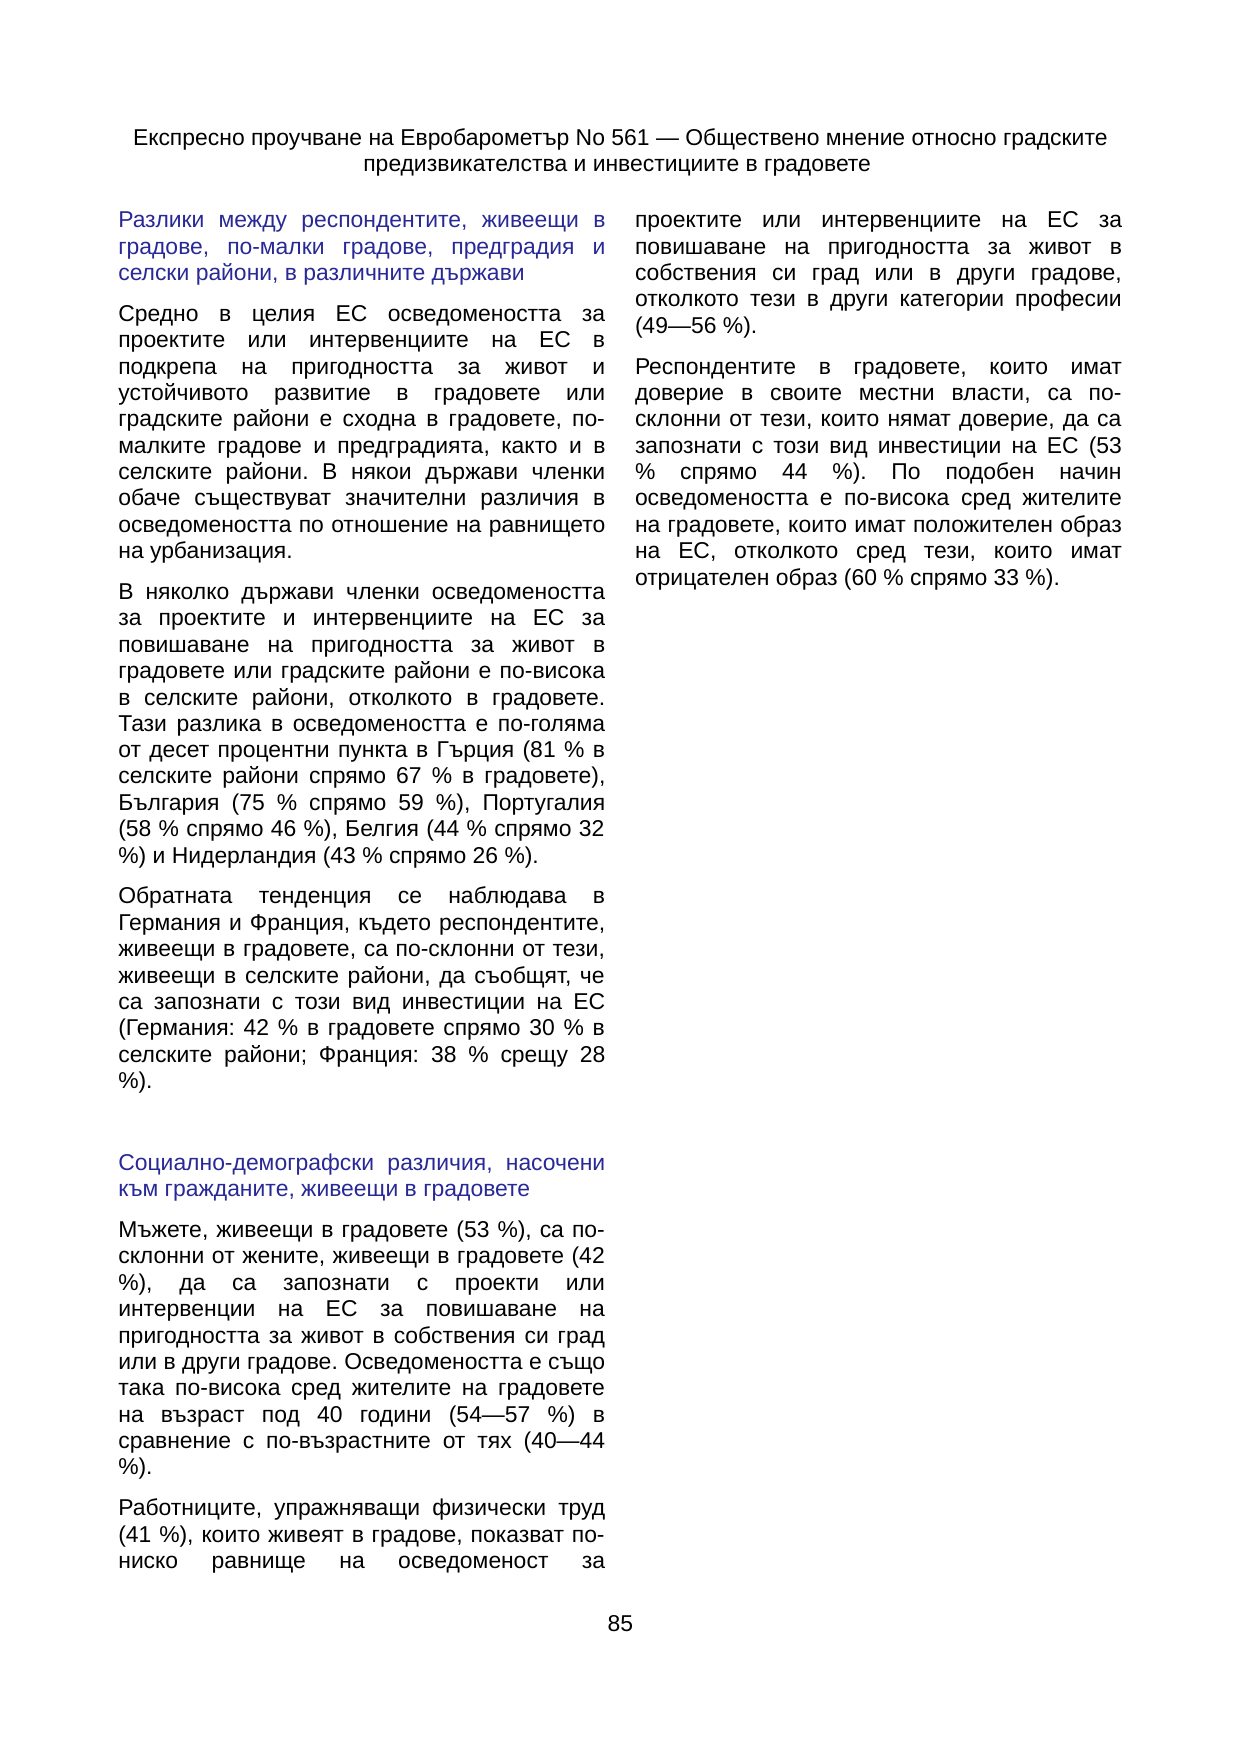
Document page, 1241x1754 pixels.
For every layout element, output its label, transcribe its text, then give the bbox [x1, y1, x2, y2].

text Обратната тенденция се наблюдава в Германия и Франция, където респондентите, живеещи в градовете, са по-склонни от тези, живеещи в селските райони, да съобщят, че са запознати с този вид инвестиции на ЕС (Германия: 42 % в градовете спрямо 30 % в селските райони; Франция: 38 % срещу 28 %). [118, 882, 605, 1093]
text Разлики между респондентите, живеещи в градове, по-малки градове, предградия и селски райони, в различните държави [118, 206, 605, 285]
text В няколко държави членки осведомеността за проектите и интервенциите на ЕС за повишаване на пригодността за живот в градовете или градските райони е по-висока в селските райони, отколкото в градовете. Тази разлика в осведомеността е по-голяма от десет процентни пункта в Гърция (81 % в селските райони спрямо 67 % в градовете), България (75 % спрямо 59 %), Португалия (58 % спрямо 46 %), Белгия (44 % спрямо 32 %) и Нидерландия (43 % спрямо 26 %). [118, 578, 605, 868]
text Средно в целия ЕС осведомеността за проектите или интервенциите на ЕС в подкрепа на пригодността за живот и устойчивото развитие в градовете или градските райони е сходна в градовете, по-малките градове и предградията, както и в селските райони. В някои държави членки обаче съществуват значителни различия в осведомеността по отношение на равнището на урбанизация. [118, 300, 605, 563]
text Работниците, упражняващи физически труд (41 %), които живеят в градове, показват по-ниско равнище на осведоменост за [118, 1494, 605, 1573]
text Мъжете, живеещи в градовете (53 %), са по-склонни от жените, живеещи в градовете (42 %), да са запознати с проекти или интервенции на ЕС за повишаване на пригодността за живот в собствения си град или в други градове. Осведомеността е също така по-висока сред жителите на градовете на възраст под 40 години (54—57 %) в сравнение с по-възрастните от тях (40—44 %). [118, 1216, 605, 1480]
text Респондентите в градовете, които имат доверие в своите местни власти, са по-склонни от тези, които нямат доверие, да са запознати с този вид инвестиции на ЕС (53 % спрямо 44 %). По подобен начин осведомеността е по-висока сред жителите на градовете, които имат положителен образ на ЕС, отколкото сред тези, които имат отрицателен образ (60 % спрямо 33 %). [635, 353, 1122, 590]
text Социално-демографски различия, насочени към гражданите, живеещи в градовете [118, 1149, 605, 1202]
text проектите или интервенциите на ЕС за повишаване на пригодността за живот в собствения си град или в други градове, отколкото тези в други категории професии (49—56 %). [635, 206, 1122, 338]
